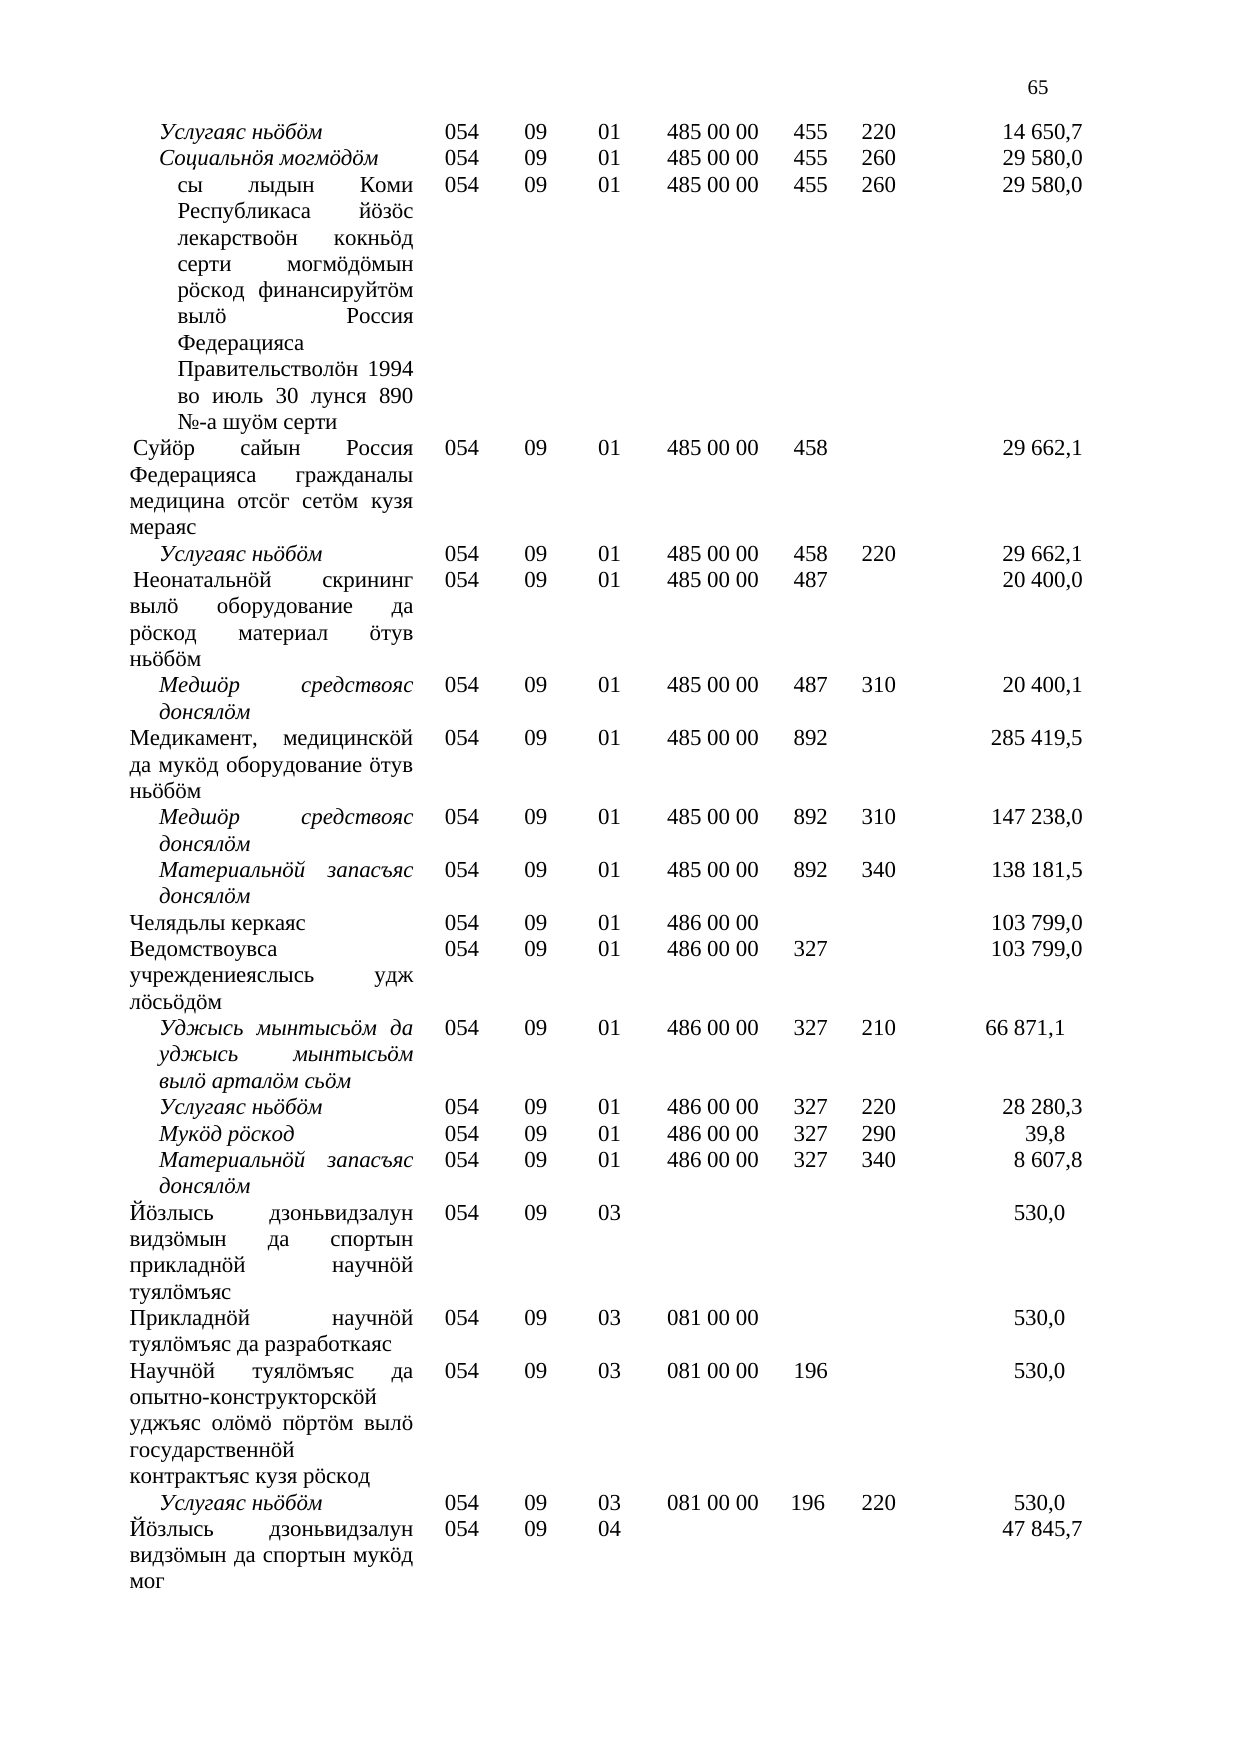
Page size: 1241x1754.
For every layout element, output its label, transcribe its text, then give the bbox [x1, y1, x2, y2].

table_cell 054 [425, 672, 498, 724]
table_cell 260 [842, 145, 916, 171]
table_cell 01 [573, 856, 646, 909]
table_cell 220 [842, 540, 916, 566]
table_cell [779, 909, 842, 935]
table_cell 486 00 00 [646, 935, 779, 1014]
table_cell 054 [425, 856, 498, 909]
table_cell 14 650,7 [916, 118, 1094, 144]
table_cell Прикладнöй научнöй туялöмъяс да разработкаяс [118, 1304, 425, 1357]
table_cell 892 [779, 856, 842, 909]
table_cell 054 [425, 935, 498, 1014]
table_cell 455 [779, 145, 842, 171]
table_cell 66 871,1 [916, 1014, 1094, 1093]
table_cell 103 799,0 [916, 935, 1094, 1014]
table_cell Услугаяс ньöбöм [118, 540, 425, 566]
table_cell 03 [573, 1489, 646, 1515]
table_cell 210 [842, 1014, 916, 1093]
table_cell Челядьлы керкаяс [118, 909, 425, 935]
table_cell 054 [425, 566, 498, 672]
table_cell 09 [499, 566, 572, 672]
table_cell [842, 909, 916, 935]
table_cell 487 [779, 672, 842, 724]
table_cell 327 [779, 1093, 842, 1119]
table_cell 220 [842, 118, 916, 144]
table_cell 01 [573, 672, 646, 724]
table_cell [842, 724, 916, 803]
table_cell 01 [573, 803, 646, 856]
table_cell 01 [573, 935, 646, 1014]
table_cell [779, 1304, 842, 1357]
table_cell 39,8 [916, 1120, 1094, 1146]
table_cell 054 [425, 540, 498, 566]
table_cell 486 00 00 [646, 1146, 779, 1199]
table_cell 340 [842, 1146, 916, 1199]
table_cell 01 [573, 1093, 646, 1119]
table_cell 054 [425, 1093, 498, 1119]
table_cell 054 [425, 171, 498, 434]
table_cell [842, 1304, 916, 1357]
table_cell 01 [573, 1146, 646, 1199]
table_cell 09 [499, 672, 572, 724]
table_cell 530,0 [916, 1357, 1094, 1488]
table_cell 290 [842, 1120, 916, 1146]
table_cell 09 [499, 540, 572, 566]
table_cell 29 580,0 [916, 171, 1094, 434]
table_cell 327 [779, 935, 842, 1014]
table_cell 327 [779, 1146, 842, 1199]
table_cell Неонатальнöй скрининг вылö оборудование да рöскод материал öтув ньöбöм [118, 566, 425, 672]
table_cell Медшöр средствояс донсялöм [118, 803, 425, 856]
table_cell Йöзлысь дзоньвидзалун видзöмын да спортын мукöд мог [118, 1515, 425, 1594]
table_cell 530,0 [916, 1199, 1094, 1304]
table_cell 01 [573, 1014, 646, 1093]
table_cell 8 607,8 [916, 1146, 1094, 1199]
table_cell Услугаяс ньöбöм [118, 1489, 425, 1515]
table_cell 09 [499, 935, 572, 1014]
table_cell 03 [573, 1199, 646, 1304]
table_cell 29 662,1 [916, 540, 1094, 566]
table_cell 486 00 00 [646, 1014, 779, 1093]
table_cell 485 00 00 [646, 566, 779, 672]
table_cell 09 [499, 856, 572, 909]
table_cell 485 00 00 [646, 434, 779, 540]
table_cell 01 [573, 1120, 646, 1146]
table_cell 09 [499, 803, 572, 856]
table_cell 892 [779, 803, 842, 856]
table_cell Мукöд рöскод [118, 1120, 425, 1146]
table_cell 09 [499, 434, 572, 540]
table_cell 138 181,5 [916, 856, 1094, 909]
table_cell 455 [779, 118, 842, 144]
table_cell 054 [425, 803, 498, 856]
table_cell [842, 434, 916, 540]
table_cell 485 00 00 [646, 540, 779, 566]
table_cell 220 [842, 1489, 916, 1515]
table_cell 09 [499, 1120, 572, 1146]
table_cell 486 00 00 [646, 1093, 779, 1119]
table_cell 054 [425, 145, 498, 171]
table_cell 054 [425, 434, 498, 540]
table_cell Суйöр сайын Россия Федерацияса гражданалы медицина отсöг сетöм кузя мераяс [118, 434, 425, 540]
table_cell 054 [425, 1489, 498, 1515]
table_cell 196 [779, 1489, 842, 1515]
table_cell 530,0 [916, 1489, 1094, 1515]
table_cell [842, 1199, 916, 1304]
table_cell 310 [842, 803, 916, 856]
table_cell 09 [499, 1093, 572, 1119]
table_cell 09 [499, 1014, 572, 1093]
table_cell 054 [425, 1120, 498, 1146]
table_cell 485 00 00 [646, 724, 779, 803]
table_cell 054 [425, 909, 498, 935]
table_cell 09 [499, 1304, 572, 1357]
table_cell 01 [573, 118, 646, 144]
table_cell 09 [499, 118, 572, 144]
table_cell 09 [499, 1515, 572, 1594]
table_cell Йöзлысь дзоньвидзалун видзöмын да спортын прикладнöй научнöй туялöмъяс [118, 1199, 425, 1304]
table_cell [779, 1199, 842, 1304]
table_cell 28 280,3 [916, 1093, 1094, 1119]
table_cell [779, 1515, 842, 1594]
table_cell Материальнöй запасъяс донсялöм [118, 856, 425, 909]
table_cell 29 580,0 [916, 145, 1094, 171]
table_cell 01 [573, 145, 646, 171]
table_cell 455 [779, 171, 842, 434]
table_cell Медшöр средствояс донсялöм [118, 672, 425, 724]
table_cell Услугаяс ньöбöм [118, 1093, 425, 1119]
table_cell 09 [499, 909, 572, 935]
table_cell 458 [779, 434, 842, 540]
table_cell 20 400,1 [916, 672, 1094, 724]
table_cell [842, 1357, 916, 1488]
table_cell 09 [499, 145, 572, 171]
table_cell Услугаяс ньöбöм [118, 118, 425, 144]
table_cell 04 [573, 1515, 646, 1594]
table_cell Социальнöя могмöдöм [118, 145, 425, 171]
table_cell 09 [499, 1489, 572, 1515]
table_cell 09 [499, 171, 572, 434]
table_cell 892 [779, 724, 842, 803]
table_cell 081 00 00 [646, 1304, 779, 1357]
table_cell 01 [573, 724, 646, 803]
table_cell 47 845,7 [916, 1515, 1094, 1594]
table_cell 530,0 [916, 1304, 1094, 1357]
table_cell [646, 1515, 779, 1594]
table_cell 20 400,0 [916, 566, 1094, 672]
table_cell [842, 566, 916, 672]
table_cell 081 00 00 [646, 1357, 779, 1488]
table_cell 081 00 00 [646, 1489, 779, 1515]
table_cell 054 [425, 1199, 498, 1304]
table_cell 03 [573, 1304, 646, 1357]
table_cell 486 00 00 [646, 1120, 779, 1146]
table_cell [842, 935, 916, 1014]
table_cell 485 00 00 [646, 672, 779, 724]
table_cell 09 [499, 1357, 572, 1488]
table_cell 458 [779, 540, 842, 566]
table_cell 29 662,1 [916, 434, 1094, 540]
table_cell 340 [842, 856, 916, 909]
table_cell 01 [573, 171, 646, 434]
table_cell 327 [779, 1014, 842, 1093]
table_cell 01 [573, 909, 646, 935]
table_cell 054 [425, 1304, 498, 1357]
table_cell 054 [425, 724, 498, 803]
table_cell сы лыдын Коми Республикаса йöзöс лекарствоöн кокньöд серти могмöдöмын рöскод финансируйтöм вылö Россия Федерацияса Правительстволöн 1994 во июль 30 лунся 890 №-а шуöм серти [118, 171, 425, 434]
table_cell Медикамент, медицинскöй да мукöд оборудование öтув ньöбöм [118, 724, 425, 803]
table_cell 310 [842, 672, 916, 724]
table_cell 03 [573, 1357, 646, 1488]
table_cell Материальнöй запасъяс донсялöм [118, 1146, 425, 1199]
table_cell 260 [842, 171, 916, 434]
table_cell 285 419,5 [916, 724, 1094, 803]
table_cell 147 238,0 [916, 803, 1094, 856]
table_cell 01 [573, 540, 646, 566]
table_cell Уджысь мынтысьöм да уджысь мынтысьöм вылö арталöм сьöм [118, 1014, 425, 1093]
table_cell 485 00 00 [646, 856, 779, 909]
table_cell 09 [499, 1146, 572, 1199]
table_cell 054 [425, 118, 498, 144]
table_cell 327 [779, 1120, 842, 1146]
table_cell 054 [425, 1515, 498, 1594]
table_cell Научнöй туялöмъяс да опытно-конструкторскöй уджъяс олöмö пöртöм вылö государственнöй контрактъяс кузя рöскод [118, 1357, 425, 1488]
table_cell [842, 1515, 916, 1594]
table_cell 054 [425, 1146, 498, 1199]
table_cell 220 [842, 1093, 916, 1119]
table_cell 485 00 00 [646, 118, 779, 144]
table_cell [646, 1199, 779, 1304]
table_cell Ведомствоувса учреждениеяслысь удж лöсьöдöм [118, 935, 425, 1014]
table_cell 486 00 00 [646, 909, 779, 935]
table_cell 01 [573, 434, 646, 540]
table_cell 196 [779, 1357, 842, 1488]
table_cell 09 [499, 1199, 572, 1304]
table_cell 485 00 00 [646, 803, 779, 856]
table_cell 054 [425, 1014, 498, 1093]
table_cell 054 [425, 1357, 498, 1488]
table_cell 485 00 00 [646, 171, 779, 434]
table_cell 103 799,0 [916, 909, 1094, 935]
table_cell 09 [499, 724, 572, 803]
table_cell 487 [779, 566, 842, 672]
table_cell 485 00 00 [646, 145, 779, 171]
table_cell 01 [573, 566, 646, 672]
